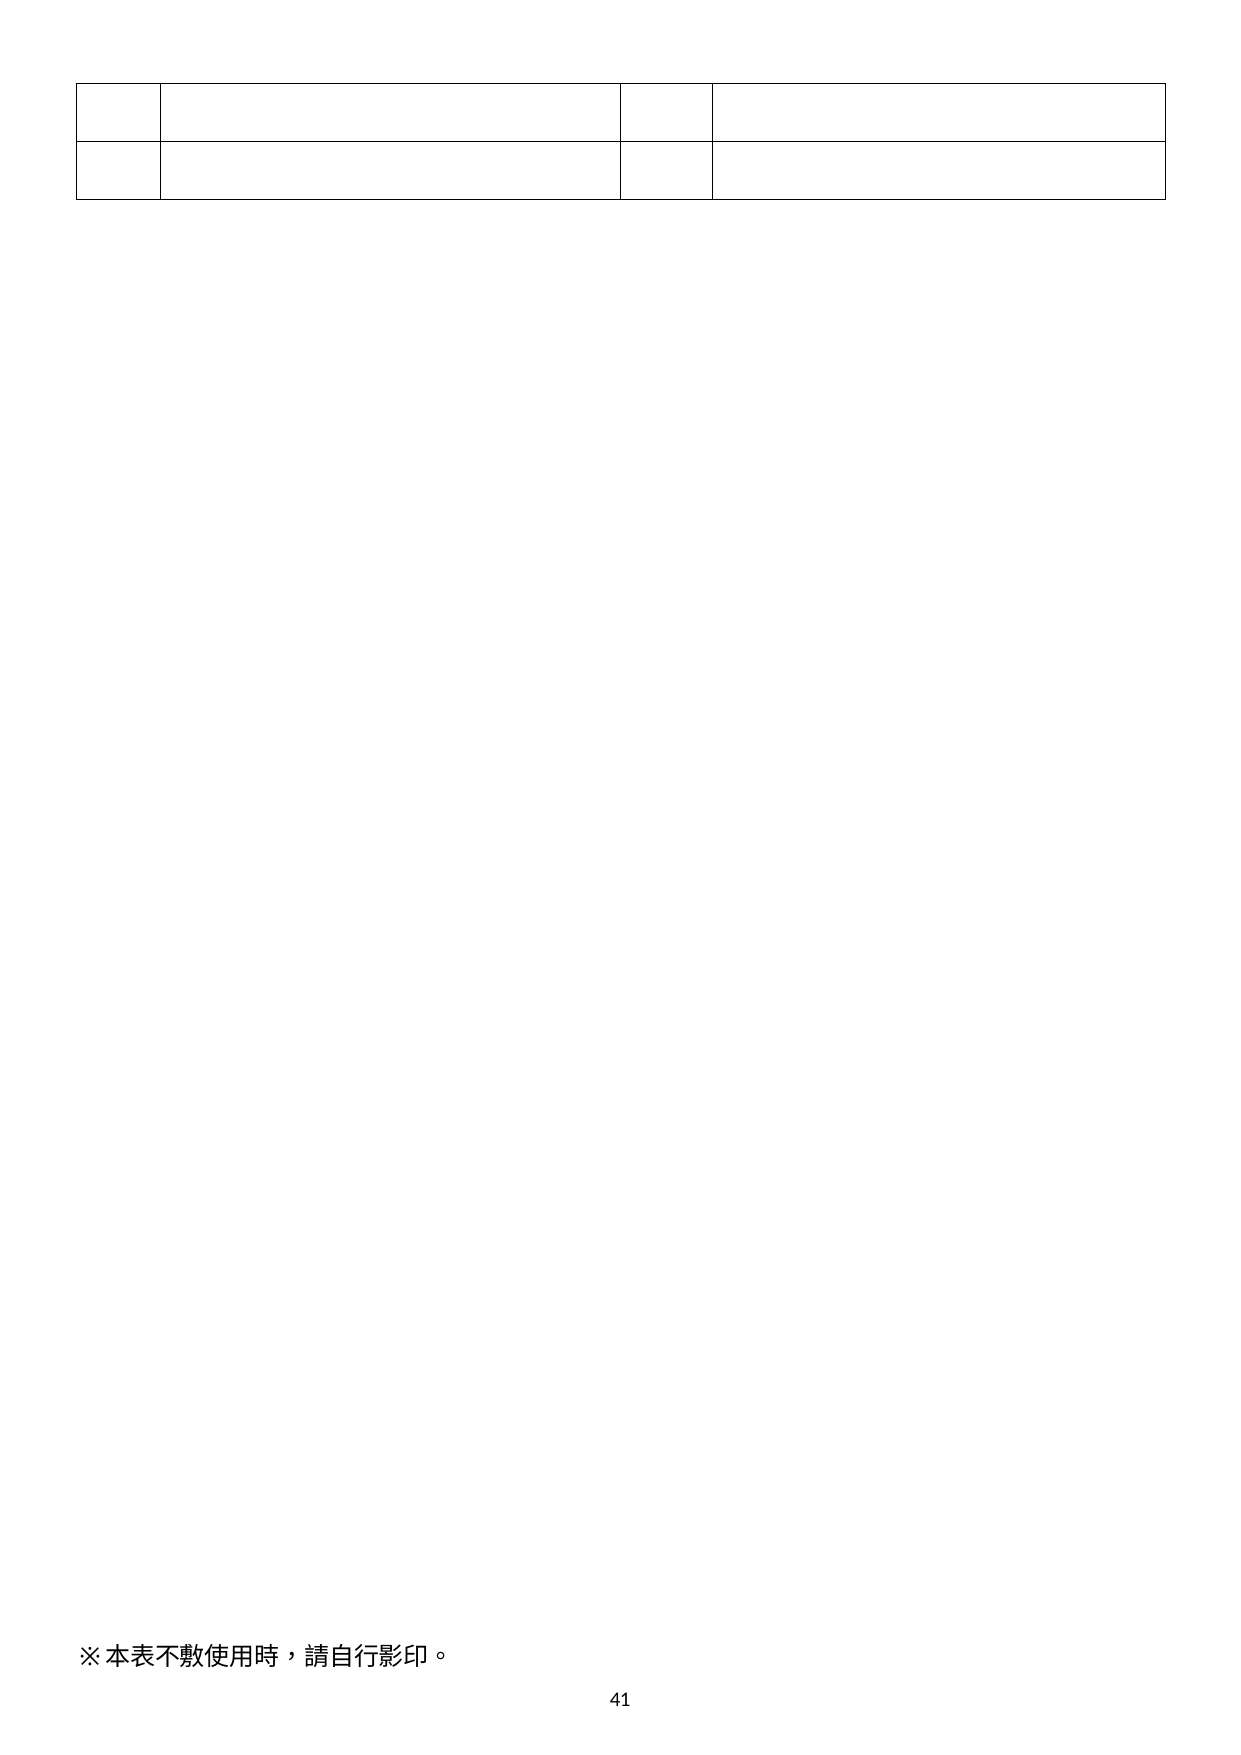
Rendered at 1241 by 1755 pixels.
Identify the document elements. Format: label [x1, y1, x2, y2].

table_cell [77, 142, 160, 199]
table_cell [713, 84, 1165, 141]
table_cell [621, 142, 712, 199]
table_cell [161, 142, 620, 199]
table_cell [713, 142, 1165, 199]
table_cell [77, 84, 160, 141]
table_cell [621, 84, 712, 141]
table_cell [161, 84, 620, 141]
